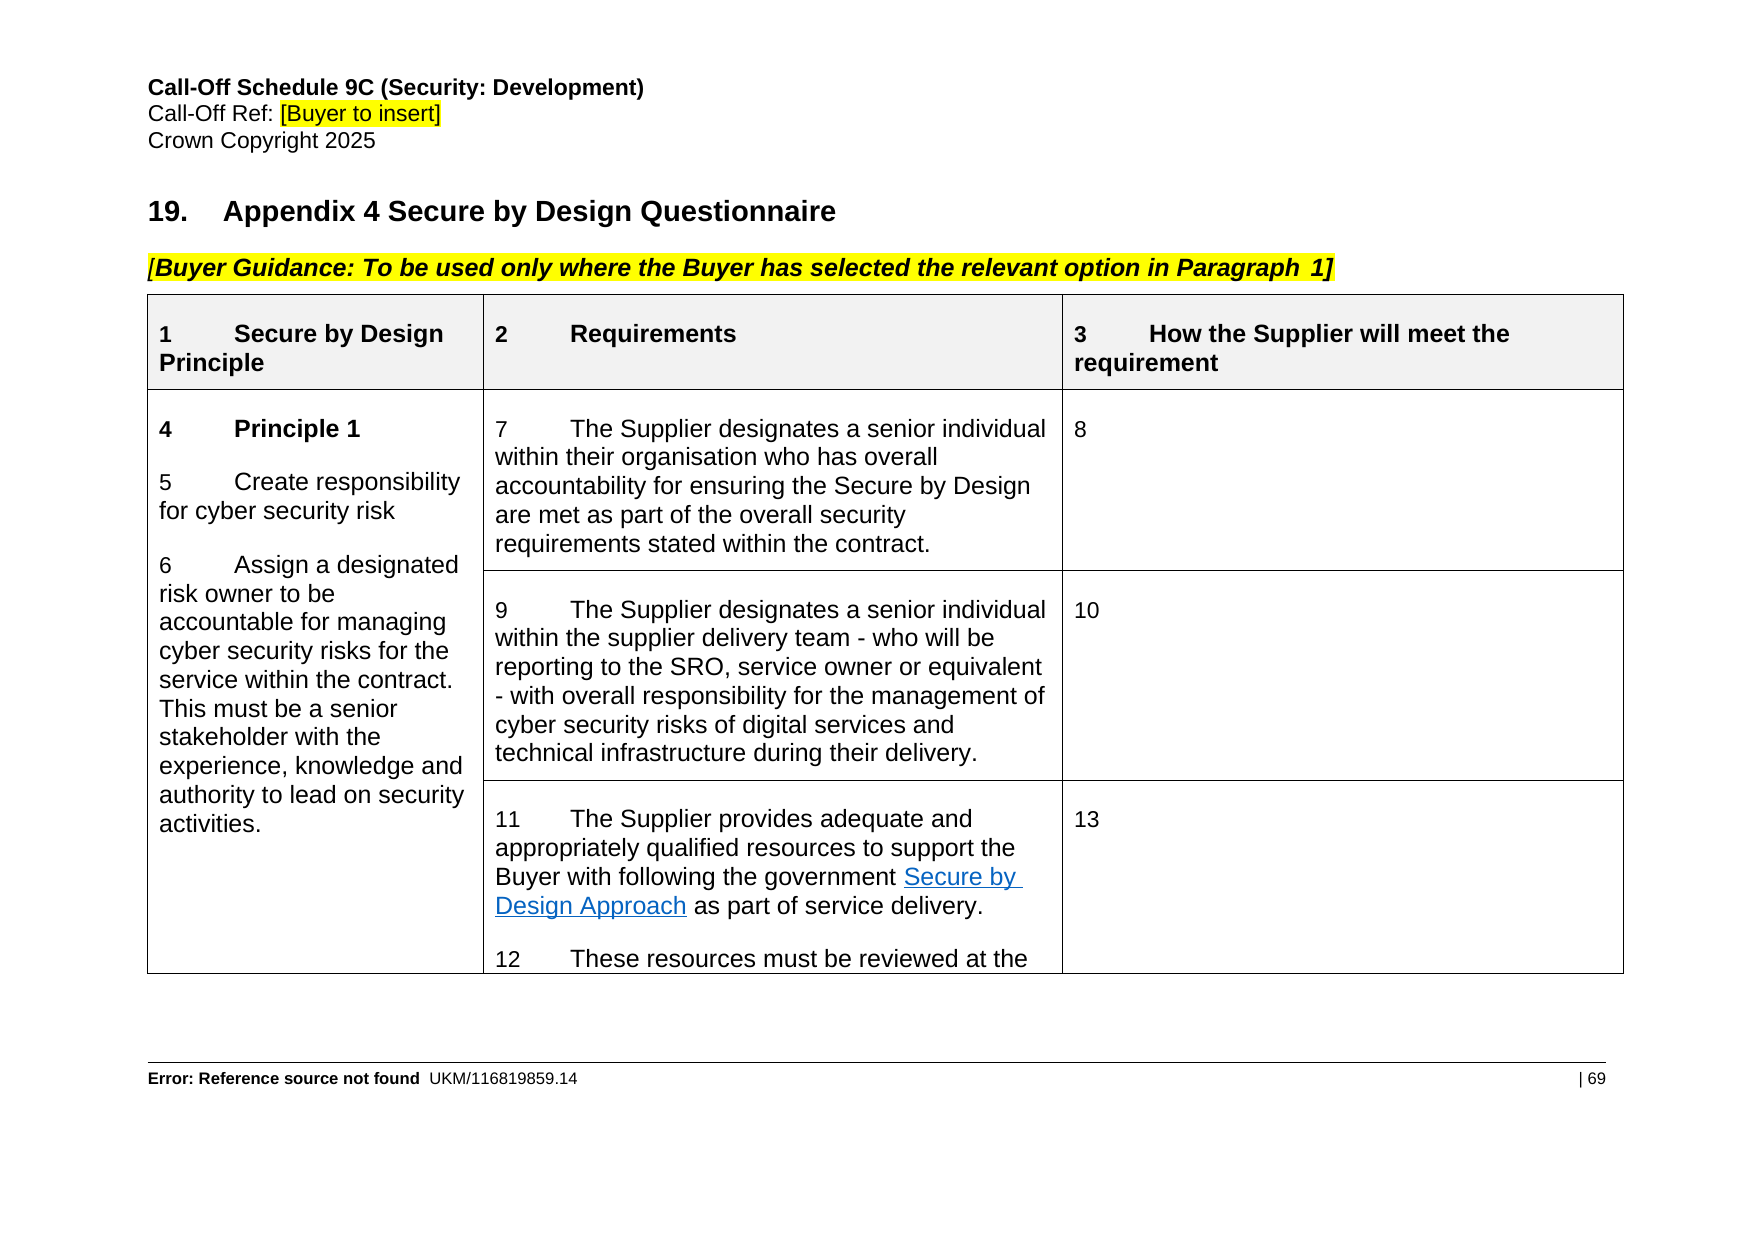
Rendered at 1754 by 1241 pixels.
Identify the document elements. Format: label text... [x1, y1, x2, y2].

table_cell The Supplier provides adequate and appropriately qualified resources to support the Buyer with following the government Secure by Design Approach as part of service delivery. These resources must be reviewed at the [484, 781, 1062, 973]
table_header How the Supplier will meet the requirement [1063, 295, 1623, 389]
table_cell The Supplier designates a senior individual within the supplier delivery team - who will be reporting to the SRO, service owner or equivalent - with overall responsibility for the management of cyber security risks of digital services and technical infrastructure during their delivery. [484, 571, 1062, 779]
table_cell [1063, 571, 1623, 779]
table_header Secure by Design Principle [148, 295, 483, 389]
table_cell [1063, 390, 1623, 570]
table_cell The Supplier designates a senior individual within their organisation who has overall accountability for ensuring the Secure by Design are met as part of the overall security requirements stated within the contract. [484, 390, 1062, 570]
table_cell Principle 1 Create responsibility for cyber security risk Assign a designated risk owner to be accountable for managing cyber security risks for the service within the contract. This must be a senior stakeholder with the experience, knowledge and authority to lead on security activities. [148, 390, 483, 973]
table_header Requirements [484, 295, 1062, 389]
subtitle Appendix 4 Secure by Design Questionnaire [148, 194, 1606, 228]
table_cell [1063, 781, 1623, 973]
text [Buyer Guidance: To be used only where the Buyer has selected the relevant option in Paragraph 1] [148, 253, 1606, 281]
